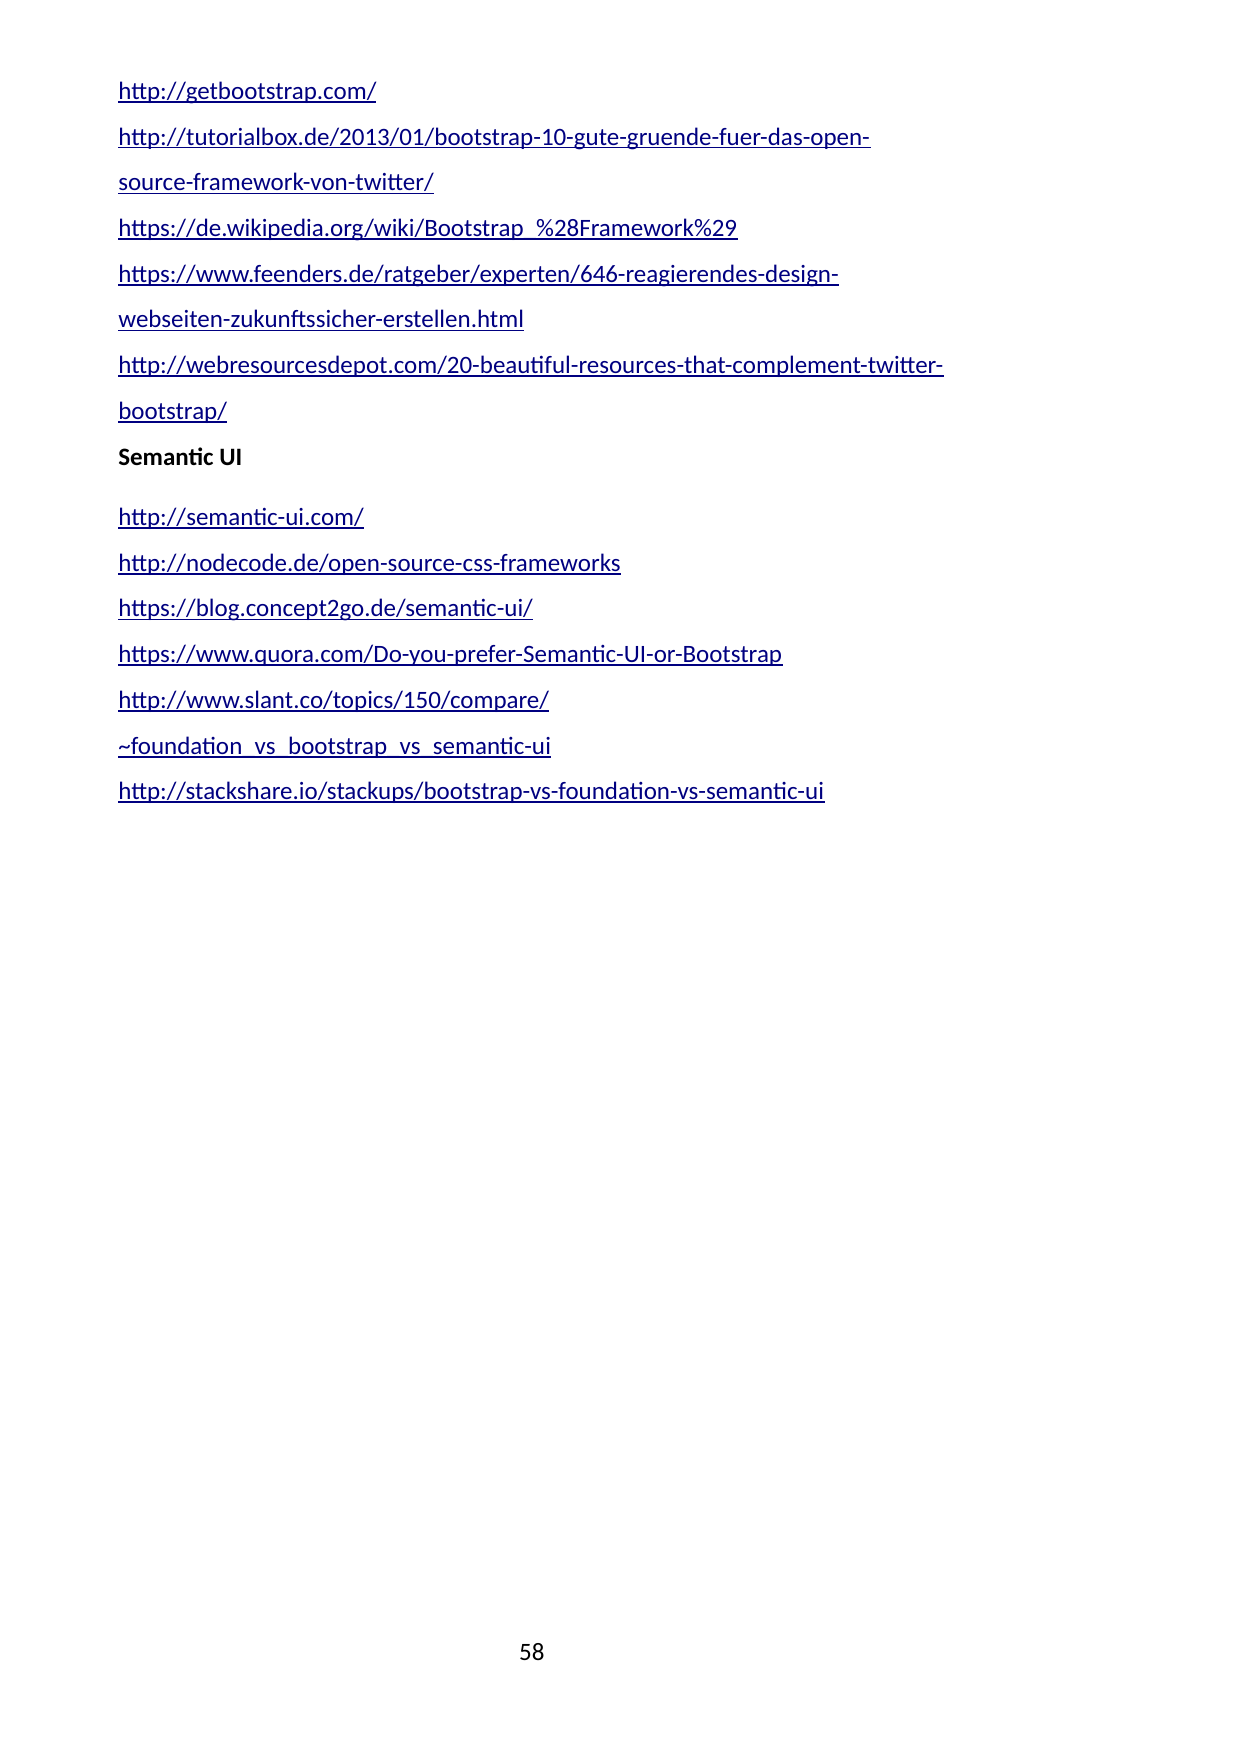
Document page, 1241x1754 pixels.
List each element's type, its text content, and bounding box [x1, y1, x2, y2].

text http://stackshare.io/stackups/bootstrap-vs-foundation-vs-semantic-ui [118, 776, 945, 806]
text http://webresourcesdepot.com/20-beautiful-resources-that-complement-twitter-bootstrap/ [118, 349, 945, 426]
text http://www.slant.co/topics/150/compare/~foundation_vs_bootstrap_vs_semantic-ui [118, 684, 945, 760]
text http://nodecode.de/open-source-css-frameworks [118, 547, 945, 577]
text https://www.feenders.de/ratgeber/experten/646-reagierendes-design-webseiten-zukunftssicher-erstellen.html [118, 258, 945, 334]
text http://tutorialbox.de/2013/01/bootstrap-10-gute-gruende-fuer-das-open-source-framework-von-twitter/ [118, 121, 945, 197]
text https://www.quora.com/Do-you-prefer-Semantic-UI-or-Bootstrap [118, 638, 945, 669]
text https://blog.concept2go.de/semantic-ui/ [118, 593, 945, 623]
text Semantic UI [118, 441, 945, 471]
text http://getbootstrap.com/ [118, 75, 945, 106]
text http://semantic-ui.com/ [118, 501, 945, 532]
text https://de.wikipedia.org/wiki/Bootstrap_%28Framework%29 [118, 212, 945, 243]
